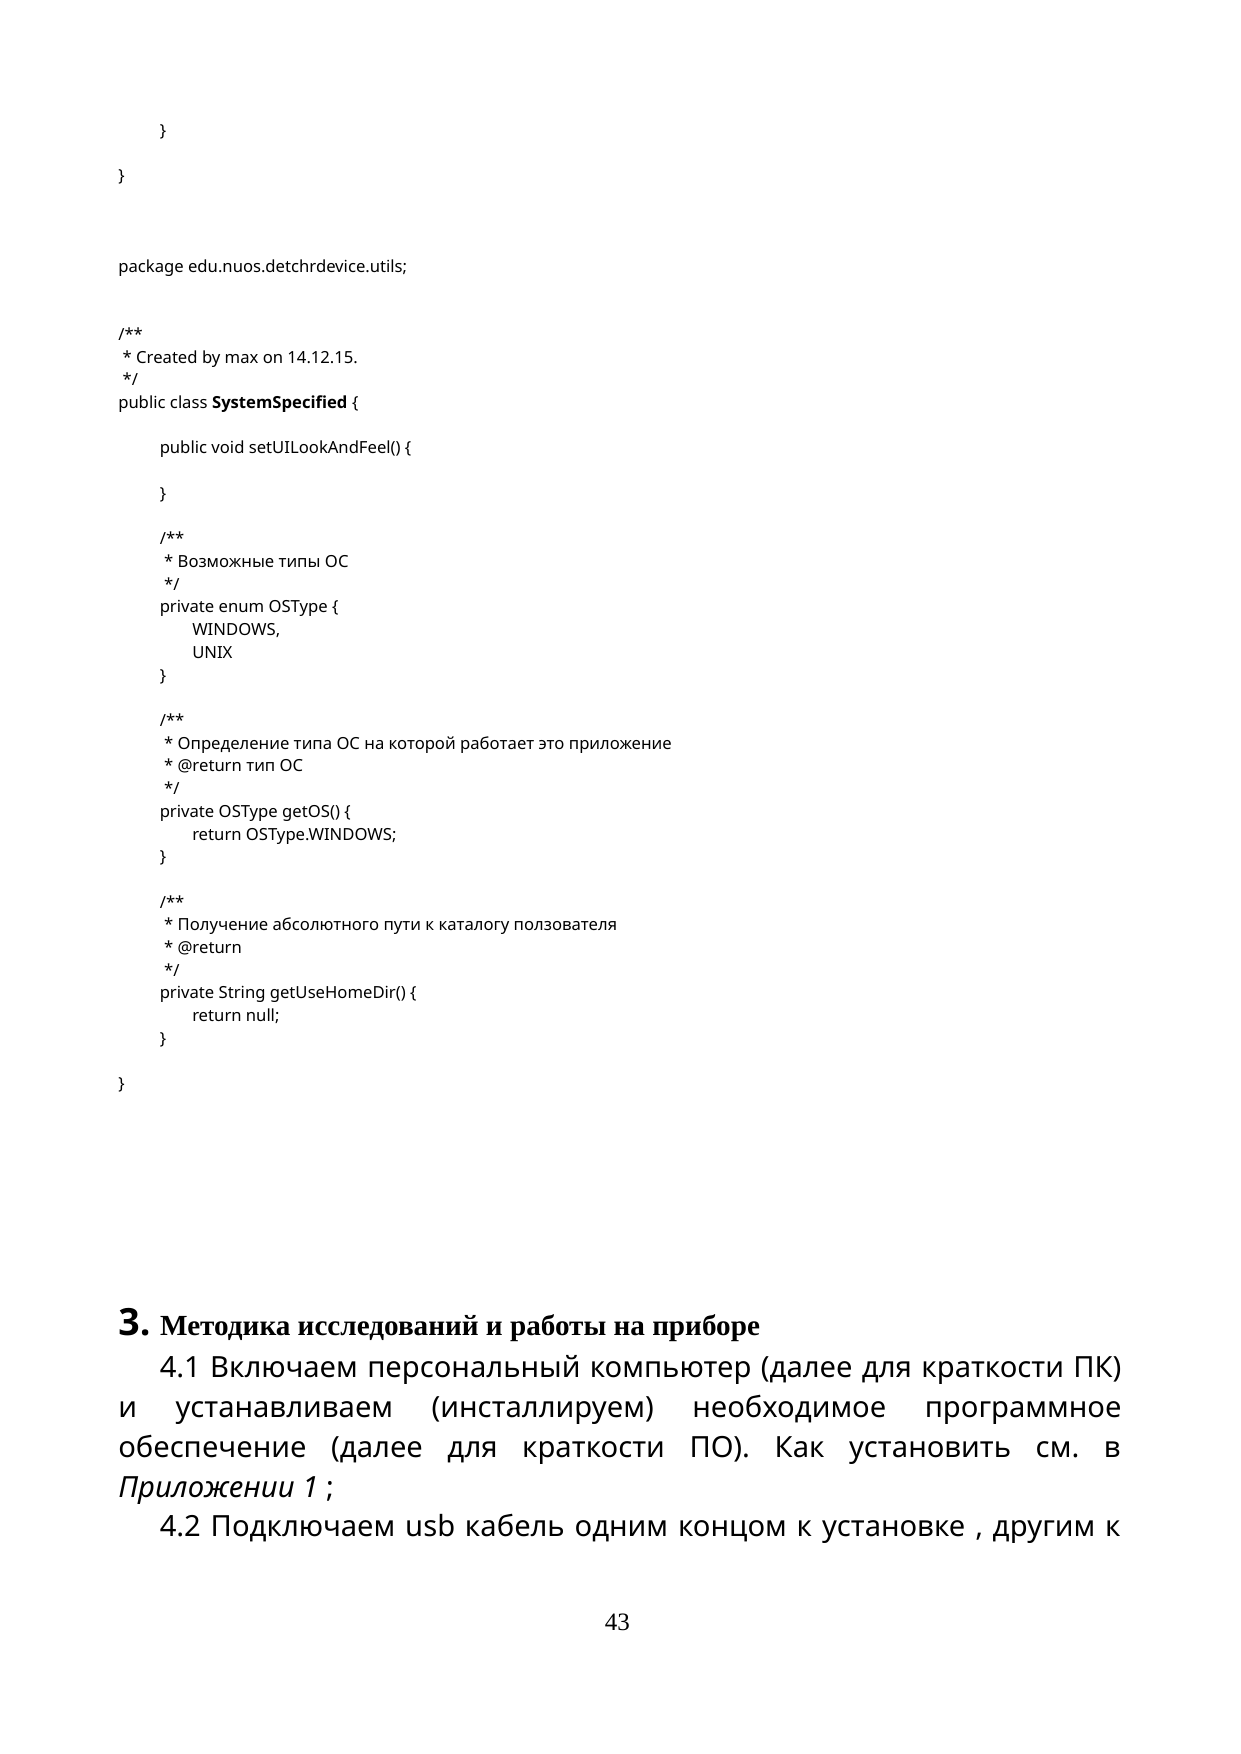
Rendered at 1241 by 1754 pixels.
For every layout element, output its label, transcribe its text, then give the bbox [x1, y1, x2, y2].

text 4.2 Подключаем usb кабель одним концом к установке , другим к [118, 1506, 1122, 1545]
text return OSType.WINDOWS; [118, 822, 1122, 845]
text } [118, 163, 1122, 186]
text * Created by max on 14.12.15. [118, 345, 1122, 368]
text WINDOWS, [118, 618, 1122, 640]
text UNIX [118, 640, 1122, 663]
text * @return тип ОС [118, 754, 1122, 777]
text } [118, 1026, 1122, 1049]
text /** [118, 890, 1122, 913]
text public class SystemSpecified { [118, 391, 1122, 413]
text /** [118, 527, 1122, 549]
text * Возможные типы ОС [118, 549, 1122, 572]
text 3. Методика исследований и работы на приборе [118, 1296, 1122, 1347]
text } [118, 663, 1122, 686]
text private String getUseHomeDir() { [118, 981, 1122, 1004]
text */ [118, 777, 1122, 799]
text 4.1 Включаем персональный компьютер (далее для краткости ПК) и устанавливаем (инсталлируем) необходимое программное обеспечение (далее для краткости ПО). Как установить см. в Приложении 1 ; [118, 1347, 1122, 1506]
text } [118, 481, 1122, 504]
text */ [118, 572, 1122, 595]
text } [118, 1072, 1122, 1094]
text */ [118, 368, 1122, 391]
text * @return [118, 936, 1122, 958]
text } [118, 845, 1122, 867]
text package edu.nuos.detchrdevice.utils; [118, 254, 1122, 277]
text } [118, 118, 1122, 141]
text */ [118, 958, 1122, 981]
text /** [118, 708, 1122, 731]
text * Получение абсолютного пути к каталогу ползователя [118, 913, 1122, 936]
text * Определение типа ОС на которой работает это приложение [118, 731, 1122, 754]
text return null; [118, 1004, 1122, 1026]
text /** [118, 322, 1122, 345]
text public void setUILookAndFeel() { [118, 436, 1122, 459]
text private OSType getOS() { [118, 799, 1122, 822]
text private enum OSType { [118, 595, 1122, 618]
